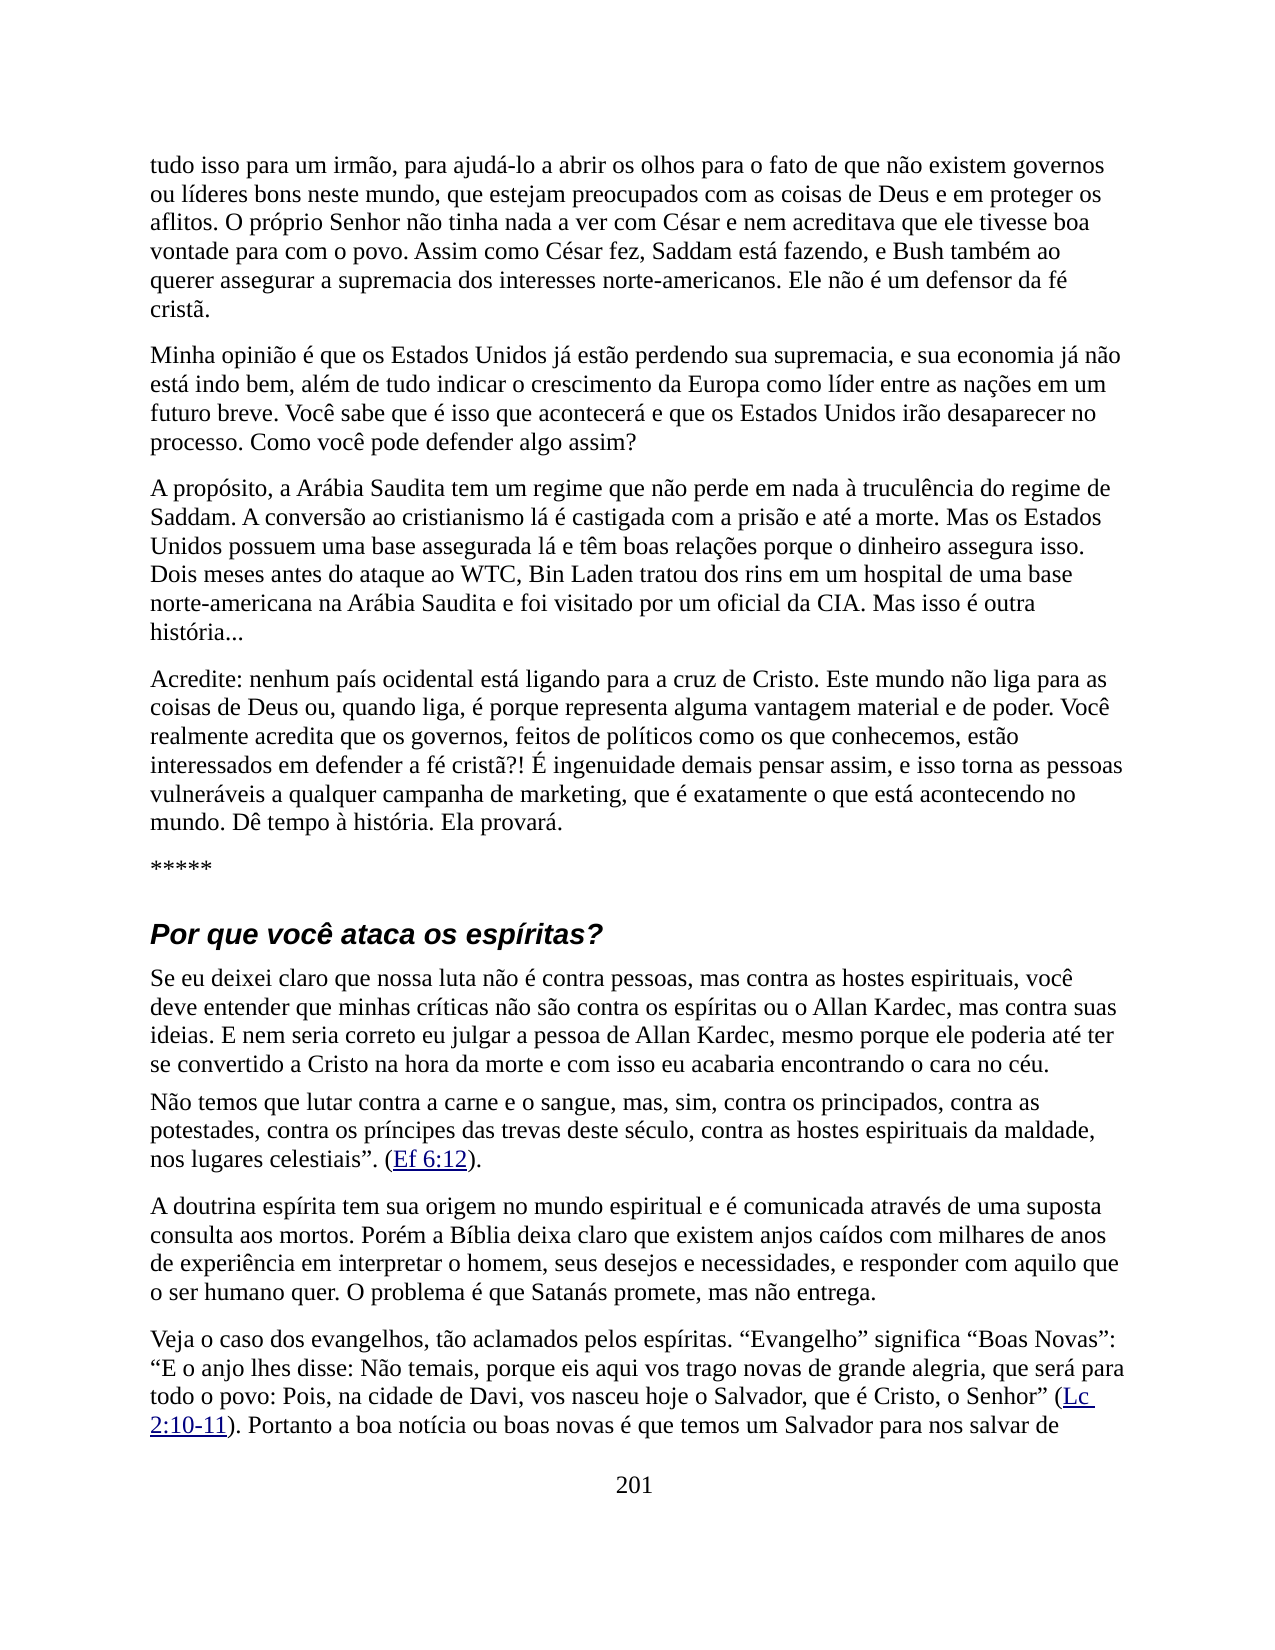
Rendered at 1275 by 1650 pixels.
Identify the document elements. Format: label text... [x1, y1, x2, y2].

text ***** [150, 854, 1125, 883]
subtitle Por que você ataca os espíritas? [150, 917, 1125, 950]
text Veja o caso dos evangelhos, tão aclamados pelos espíritas. “Evangelho” significa “Boas Novas”: “E o anjo lhes disse: Não temais, porque eis aqui vos trago novas de grande alegria, que será para todo o povo: Pois, na cidade de Davi, vos nasceu hoje o Salvador, que é Cristo, o Senhor” (Lc 2:10-11). Portanto a boa notícia ou boas novas é que temos um Salvador para nos salvar de [150, 1324, 1125, 1439]
text Minha opinião é que os Estados Unidos já estão perdendo sua supremacia, e sua economia já não está indo bem, além de tudo indicar o crescimento da Europa como líder entre as nações em um futuro breve. Você sabe que é isso que acontecerá e que os Estados Unidos irão desaparecer no processo. Como você pode defender algo assim? [150, 340, 1125, 455]
text Acredite: nenhum país ocidental está ligando para a cruz de Cristo. Este mundo não liga para as coisas de Deus ou, quando liga, é porque representa alguma vantagem material e de poder. Você realmente acredita que os governos, feitos de políticos como os que conhecemos, estão interessados em defender a fé cristã?! É ingenuidade demais pensar assim, e isso torna as pessoas vulneráveis a qualquer campanha de marketing, que é exatamente o que está acontecendo no mundo. Dê tempo à história. Ela provará. [150, 664, 1125, 836]
text tudo isso para um irmão, para ajudá-lo a abrir os olhos para o fato de que não existem governos ou líderes bons neste mundo, que estejam preocupados com as coisas de Deus e em proteger os aflitos. O próprio Senhor não tinha nada a ver com César e nem acreditava que ele tivesse boa vontade para com o povo. Assim como César fez, Saddam está fazendo, e Bush também ao querer assegurar a supremacia dos interesses norte-americanos. Ele não é um defensor da fé cristã. [150, 150, 1125, 322]
text Se eu deixei claro que nossa luta não é contra pessoas, mas contra as hostes espirituais, você deve entender que minhas críticas não são contra os espíritas ou o Allan Kardec, mas contra suas ideias. E nem seria correto eu julgar a pessoa de Allan Kardec, mesmo porque ele poderia até ter se convertido a Cristo na hora da morte e com isso eu acabaria encontrando o cara no céu. [150, 963, 1125, 1078]
text A propósito, a Arábia Saudita tem um regime que não perde em nada à truculência do regime de Saddam. A conversão ao cristianismo lá é castigada com a prisão e até a morte. Mas os Estados Unidos possuem uma base assegurada lá e têm boas relações porque o dinheiro assegura isso. Dois meses antes do ataque ao WTC, Bin Laden tratou dos rins em um hospital de uma base norte-americana na Arábia Saudita e foi visitado por um oficial da CIA. Mas isso é outra história... [150, 473, 1125, 646]
text Não temos que lutar contra a carne e o sangue, mas, sim, contra os principados, contra as potestades, contra os príncipes das trevas deste século, contra as hostes espirituais da maldade, nos lugares celestiais”. (Ef 6:12). [150, 1087, 1125, 1173]
text A doutrina espírita tem sua origem no mundo espiritual e é comunicada através de uma suposta consulta aos mortos. Porém a Bíblia deixa claro que existem anjos caídos com milhares de anos de experiência em interpretar o homem, seus desejos e necessidades, e responder com aquilo que o ser humano quer. O problema é que Satanás promete, mas não entrega. [150, 1191, 1125, 1306]
